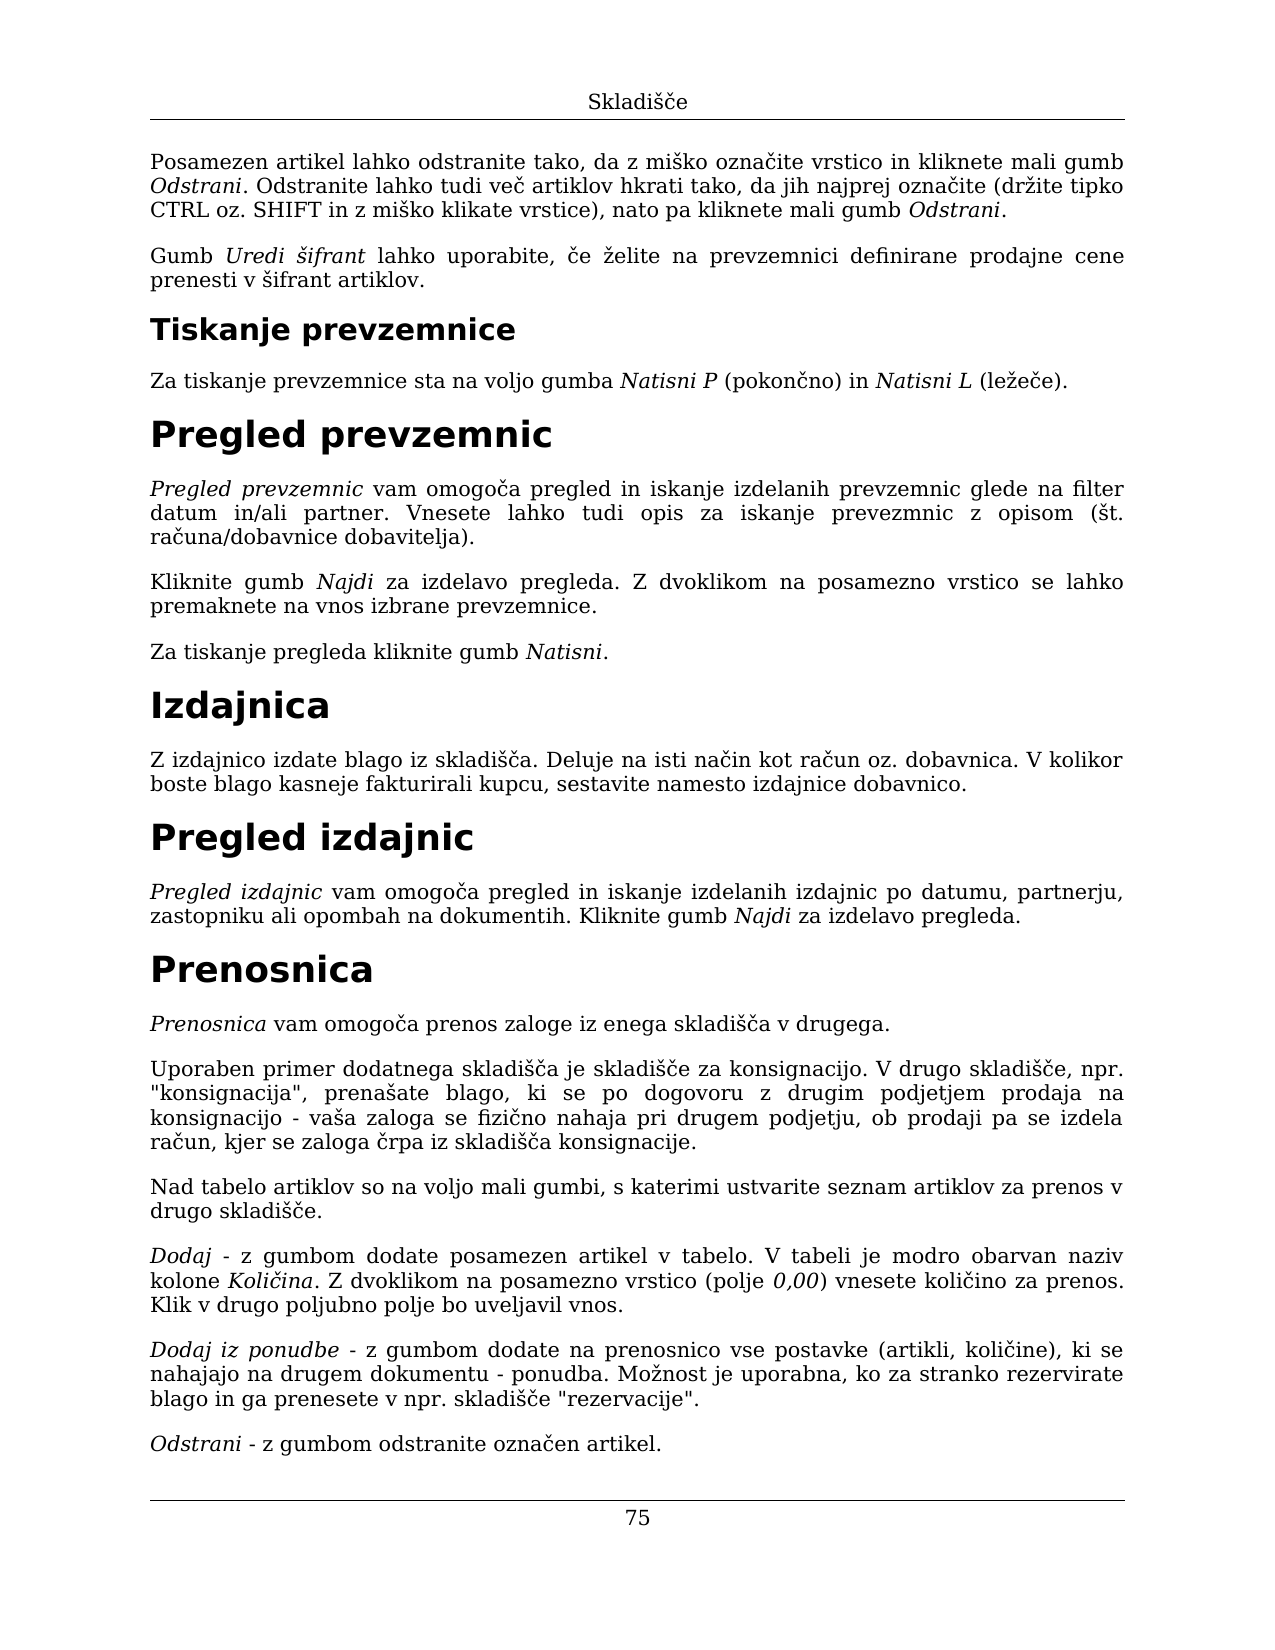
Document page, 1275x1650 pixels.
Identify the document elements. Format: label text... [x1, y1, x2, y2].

text Nad tabelo artiklov so na voljo mali gumbi, s katerimi ustvarite seznam artiklov za prenos v drugo skladišče. [150, 1175, 1125, 1223]
text Odstrani - z gumbom odstranite označen artikel. [150, 1432, 1125, 1456]
text Posamezen artikel lahko odstranite tako, da z miško označite vrstico in kliknete mali gumb Odstrani. Odstranite lahko tudi več artiklov hkrati tako, da jih najprej označite (držite tipko CTRL oz. SHIFT in z miško klikate vrstice), nato pa kliknete mali gumb Odstrani. [150, 150, 1125, 223]
text Kliknite gumb Najdi za izdelavo pregleda. Z dvoklikom na posamezno vrstico se lahko premaknete na vnos izbrane prevzemnice. [150, 570, 1125, 619]
text Prenosnica vam omogoča prenos zaloge iz enega skladišča v drugega. [150, 1012, 1125, 1036]
text Pregled izdajnic vam omogoča pregled in iskanje izdelanih izdajnic po datumu, partnerju, zastopniku ali opombah na dokumentih. Kliknite gumb Najdi za izdelavo pregleda. [150, 880, 1125, 928]
text Pregled izdajnic [150, 817, 1125, 859]
text Dodaj iz ponudbe - z gumbom dodate na prenosnico vse postavke (artikli, količine), ki se nahajajo na drugem dokumentu - ponudba. Možnost je uporabna, ko za stranko rezervirate blago in ga prenesete v npr. skladišče "rezervacije". [150, 1338, 1125, 1411]
text Gumb Uredi šifrant lahko uporabite, če želite na prevzemnici definirane prodajne cene prenesti v šifrant artiklov. [150, 244, 1125, 292]
text Uporaben primer dodatnega skladišča je skladišče za konsignacijo. V drugo skladišče, npr. "konsignacija", prenašate blago, ki se po dogovoru z drugim podjetjem prodaja na konsignacijo - vaša zaloga se fizično nahaja pri drugem podjetju, ob prodaji pa se izdela račun, kjer se zaloga črpa iz skladišča konsignacije. [150, 1057, 1125, 1154]
text Tiskanje prevzemnice [150, 313, 1125, 348]
text Za tiskanje pregleda kliknite gumb Natisni. [150, 640, 1125, 664]
text Z izdajnico izdate blago iz skladišča. Deluje na isti način kot račun oz. dobavnica. V kolikor boste blago kasneje fakturirali kupcu, sestavite namesto izdajnice dobavnico. [150, 748, 1125, 796]
text Pregled prevzemnic [150, 414, 1125, 456]
text Dodaj - z gumbom dodate posamezen artikel v tabelo. V tabeli je modro obarvan naziv kolone Količina. Z dvoklikom na posamezno vrstico (polje 0,00) vnesete količino za prenos. Klik v drugo poljubno polje bo uveljavil vnos. [150, 1244, 1125, 1317]
text Izdajnica [150, 685, 1125, 727]
text Pregled prevzemnic vam omogoča pregled in iskanje izdelanih prevzemnic glede na filter datum in/ali partner. Vnesete lahko tudi opis za iskanje prevezmnic z opisom (št. računa/dobavnice dobavitelja). [150, 477, 1125, 549]
text Za tiskanje prevzemnice sta na voljo gumba Natisni P (pokončno) in Natisni L (ležeče). [150, 369, 1125, 393]
text Prenosnica [150, 949, 1125, 991]
